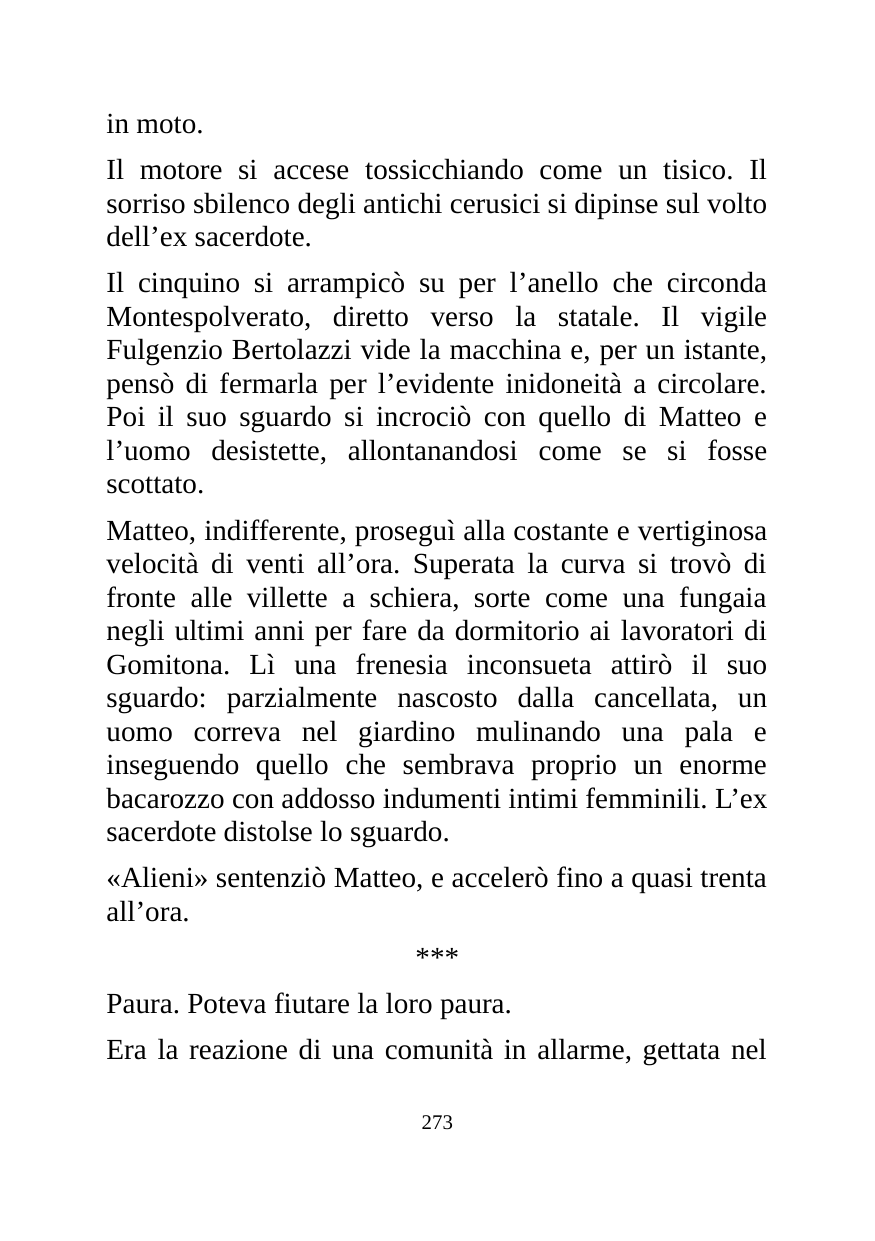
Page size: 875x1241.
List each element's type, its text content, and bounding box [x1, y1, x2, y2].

text Paura. Poteva fiutare la loro paura. [106, 986, 768, 1020]
text Il cinquino si arrampicò su per l’anello che circonda Montespolverato, diretto verso la statale. Il vigile Fulgenzio Bertolazzi vide la macchina e, per un istante, pensò di fermarla per l’evidente inidoneità a circolare. Poi il suo sguardo si incrociò con quello di Matteo e l’uomo desistette, allontanandosi come se si fosse scottato. [106, 265, 768, 500]
text Era la reazione di una comunità in allarme, gettata nel [106, 1032, 768, 1066]
text «Alieni» sentenziò Matteo, e accelerò fino a quasi trenta all’ora. [106, 861, 768, 928]
text Il motore si accese tossicchiando come un tisico. Il sorriso sbilenco degli antichi cerusici si dipinse sul volto dell’ex sacerdote. [106, 152, 768, 253]
text in moto. [106, 106, 768, 140]
text *** [106, 940, 768, 974]
text Matteo, indifferente, proseguì alla costante e vertiginosa velocità di venti all’ora. Superata la curva si trovò di fronte alle villette a schiera, sorte come una fungaia negli ultimi anni per fare da dormitorio ai lavoratori di Gomitona. Lì una frenesia inconsueta attirò il suo sguardo: parzialmente nascosto dalla cancellata, un uomo correva nel giardino mulinando una pala e inseguendo quello che sembrava proprio un enorme bacarozzo con addosso indumenti intimi femminili. L’ex sacerdote distolse lo sguardo. [106, 513, 768, 848]
